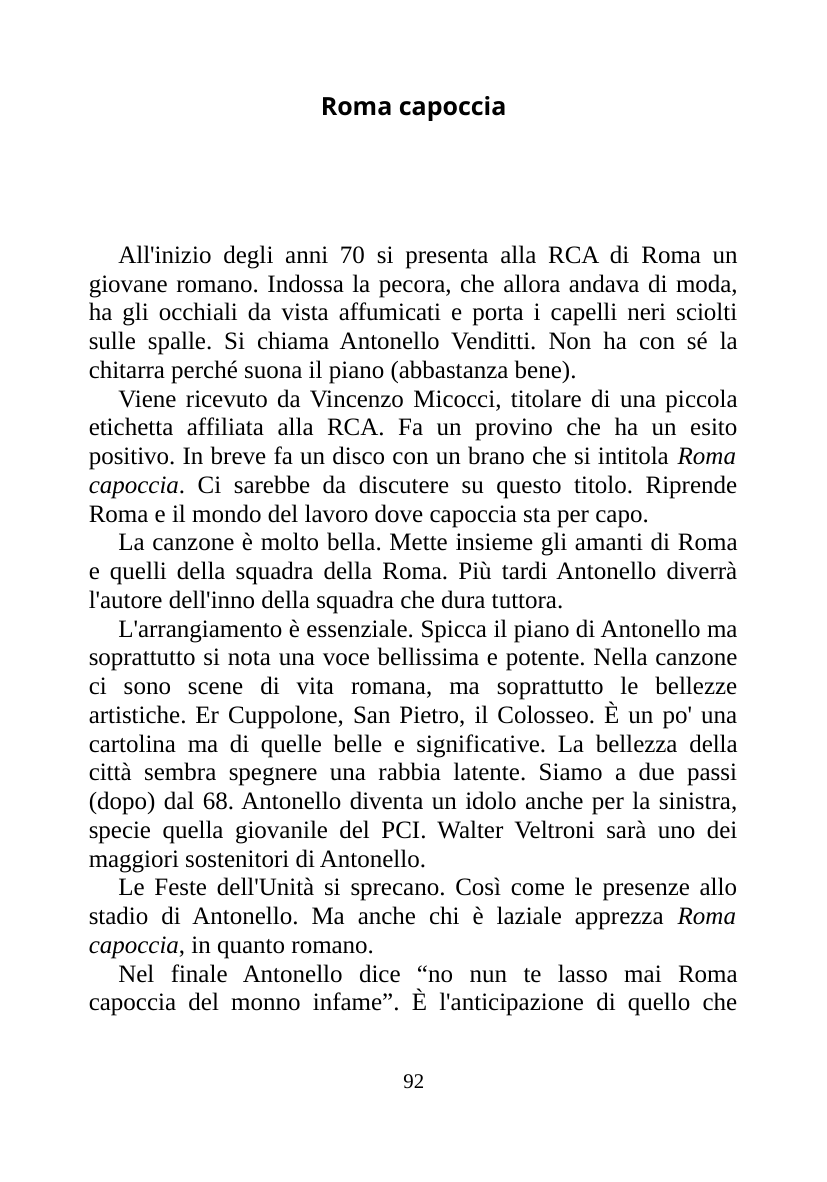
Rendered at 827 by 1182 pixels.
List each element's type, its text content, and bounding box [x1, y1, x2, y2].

text Viene ricevuto da Vincenzo Micocci, titolare di una piccola etichetta affiliata alla RCA. Fa un provino che ha un esito positivo. In breve fa un disco con un brano che si intitola Roma capoccia. Ci sarebbe da discutere su questo titolo. Riprende Roma e il mondo del lavoro dove capoccia sta per capo. [88, 384, 738, 527]
subtitle Roma capoccia [88, 88, 738, 123]
text Le Feste dell'Unità si sprecano. Così come le presenze allo stadio di Antonello. Ma anche chi è laziale apprezza Roma capoccia, in quanto romano. [88, 872, 738, 959]
text All'inizio degli anni 70 si presenta alla RCA di Roma un giovane romano. Indossa la pecora, che allora andava di moda, ha gli occhiali da vista affumicati e porta i capelli neri sciolti sulle spalle. Si chiama Antonello Venditti. Non ha con sé la chitarra perché suona il piano (abbastanza bene). [88, 240, 738, 384]
text La canzone è molto bella. Mette insieme gli amanti di Roma e quelli della squadra della Roma. Più tardi Antonello diverrà l'autore dell'inno della squadra che dura tuttora. [88, 527, 738, 614]
text Nel finale Antonello dice “no nun te lasso mai Roma capoccia del monno infame”. È l'anticipazione di quello che [88, 959, 738, 1016]
text L'arrangiamento è essenziale. Spicca il piano di Antonello ma soprattutto si nota una voce bellissima e potente. Nella canzone ci sono scene di vita romana, ma soprattutto le bellezze artistiche. Er Cuppolone, San Pietro, il Colosseo. È un po' una cartolina ma di quelle belle e significative. La bellezza della città sembra spegnere una rabbia latente. Siamo a due passi (dopo) dal 68. Antonello diventa un idolo anche per la sinistra, specie quella giovanile del PCI. Walter Veltroni sarà uno dei maggiori sostenitori di Antonello. [88, 614, 738, 872]
